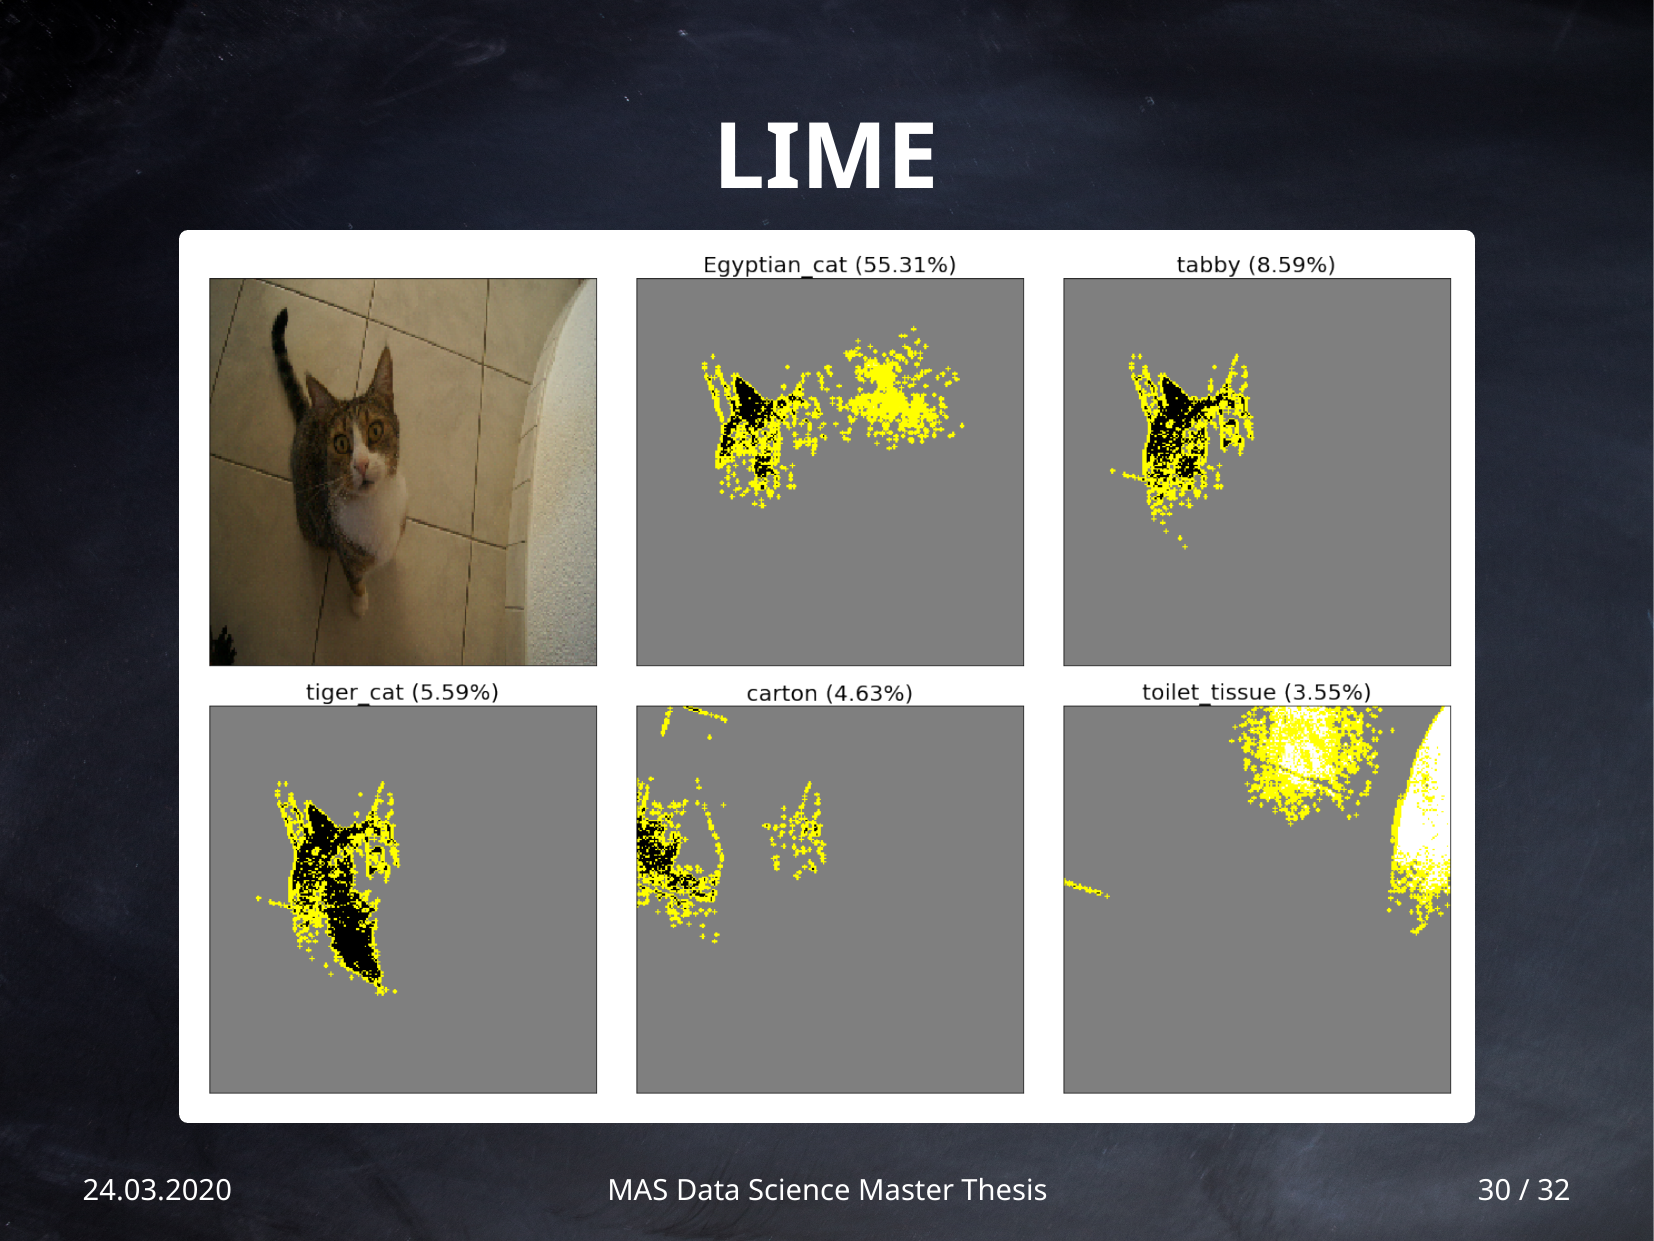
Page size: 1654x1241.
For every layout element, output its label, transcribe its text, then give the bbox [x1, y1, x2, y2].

title LIME [82, 49, 1571, 257]
picture [0, 0, 1654, 1241]
